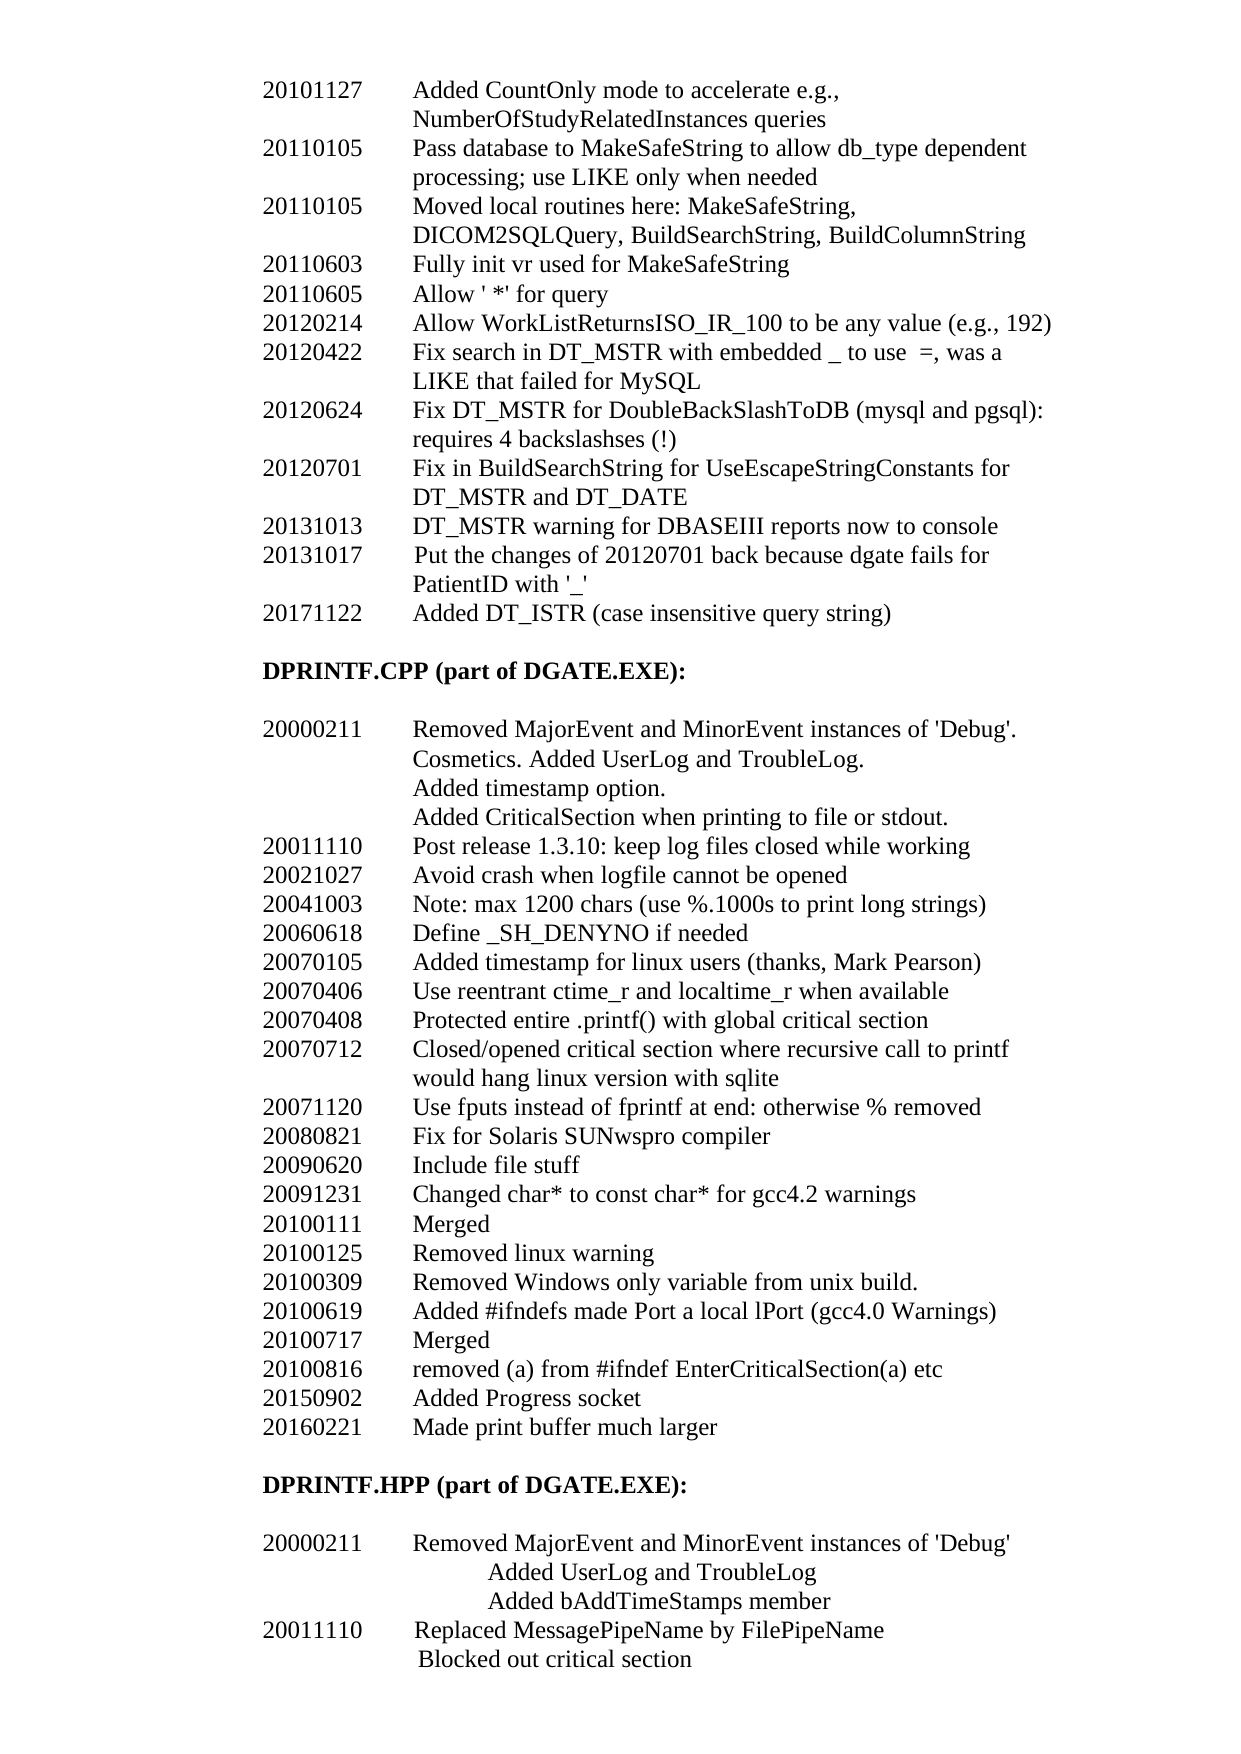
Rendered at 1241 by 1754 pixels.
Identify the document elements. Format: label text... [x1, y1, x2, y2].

text 20000211 Removed MajorEvent and MinorEvent instances of 'Debug' [262, 1528, 1053, 1557]
text 20100309 Removed Windows only variable from unix build. [262, 1267, 1053, 1296]
text Blocked out critical section [262, 1644, 1053, 1673]
text 20091231 Changed char* to const char* for gcc4.2 warnings [262, 1179, 1053, 1208]
text 20090620 Include file stuff [262, 1150, 1053, 1179]
text 20041003 Note: max 1200 chars (use %.1000s to print long strings) [187, 889, 1053, 918]
text 20011110 Replaced MessagePipeName by FilePipeName [262, 1615, 1053, 1644]
text Added bAddTimeStamps member [262, 1586, 1053, 1615]
text 20150902 Added Progress socket [262, 1383, 1053, 1412]
text 20100111 Merged [262, 1208, 1053, 1237]
text 20100816 removed (a) from #ifndef EnterCriticalSection(a) etc [262, 1354, 1053, 1383]
text DPRINTF.CPP (part of DGATE.EXE): [262, 656, 1053, 685]
text 20070712 Closed/opened critical section where recursive call to printf would hang linux version with sqlite [262, 1034, 1053, 1092]
text 20100619 Added #ifndefs made Port a local lPort (gcc4.0 Warnings) [262, 1296, 1053, 1325]
text 20101127 Added CountOnly mode to accelerate e.g., NumberOfStudyRelatedInstances queries [262, 75, 1053, 133]
text 20120422 Fix search in DT_MSTR with embedded _ to use =, was a LIKE that failed for MySQL [262, 337, 1053, 395]
text 20110105 Pass database to MakeSafeString to allow db_type dependent processing; use LIKE only when needed [262, 133, 1053, 191]
text 20110603 Fully init vr used for MakeSafeString [262, 249, 1053, 278]
text 20060618 Define _SH_DENYNO if needed [187, 918, 1053, 947]
text 20080821 Fix for Solaris SUNwspro compiler [262, 1121, 1053, 1150]
text 20021027 Avoid crash when logfile cannot be opened [262, 860, 1053, 889]
text 20160221 Made print buffer much larger [262, 1412, 1053, 1441]
text 20120214 Allow WorkListReturnsISO_IR_100 to be any value (e.g., 192) [262, 307, 1053, 337]
text 20000211 Removed MajorEvent and MinorEvent instances of 'Debug'. Cosmetics. Added UserLog and TroubleLog. Added timestamp option. Added CriticalSection when printing to file or stdout. [262, 714, 1053, 831]
text 20120701 Fix in BuildSearchString for UseEscapeStringConstants for DT_MSTR and DT_DATE [262, 453, 1053, 511]
text 20110605 Allow ' *' for query [262, 278, 1053, 307]
text 20120624 Fix DT_MSTR for DoubleBackSlashToDB (mysql and pgsql): requires 4 backslashses (!) [262, 395, 1053, 453]
text 20070105 Added timestamp for linux users (thanks, Mark Pearson) [187, 947, 1053, 976]
text 20071120 Use fputs instead of fprintf at end: otherwise % removed [262, 1092, 1053, 1121]
text 20011110 Post release 1.3.10: keep log files closed while working [262, 831, 1053, 860]
text 20171122 Added DT_ISTR (case insensitive query string) [262, 598, 1053, 627]
text 20070408 Protected entire .printf() with global critical section [187, 1005, 1053, 1034]
text 20100125 Removed linux warning [262, 1237, 1053, 1267]
text 20131017 Put the changes of 20120701 back because dgate fails for PatientID with '_' [262, 540, 1053, 598]
text 20070406 Use reentrant ctime_r and localtime_r when available [187, 976, 1053, 1005]
text 20100717 Merged [262, 1325, 1053, 1354]
text Added UserLog and TroubleLog [262, 1557, 1053, 1586]
text 20131013 DT_MSTR warning for DBASEIII reports now to console [262, 511, 1053, 540]
text 20110105 Moved local routines here: MakeSafeString, DICOM2SQLQuery, BuildSearchString, BuildColumnString [262, 191, 1053, 249]
text DPRINTF.HPP (part of DGATE.EXE): [262, 1470, 1053, 1499]
